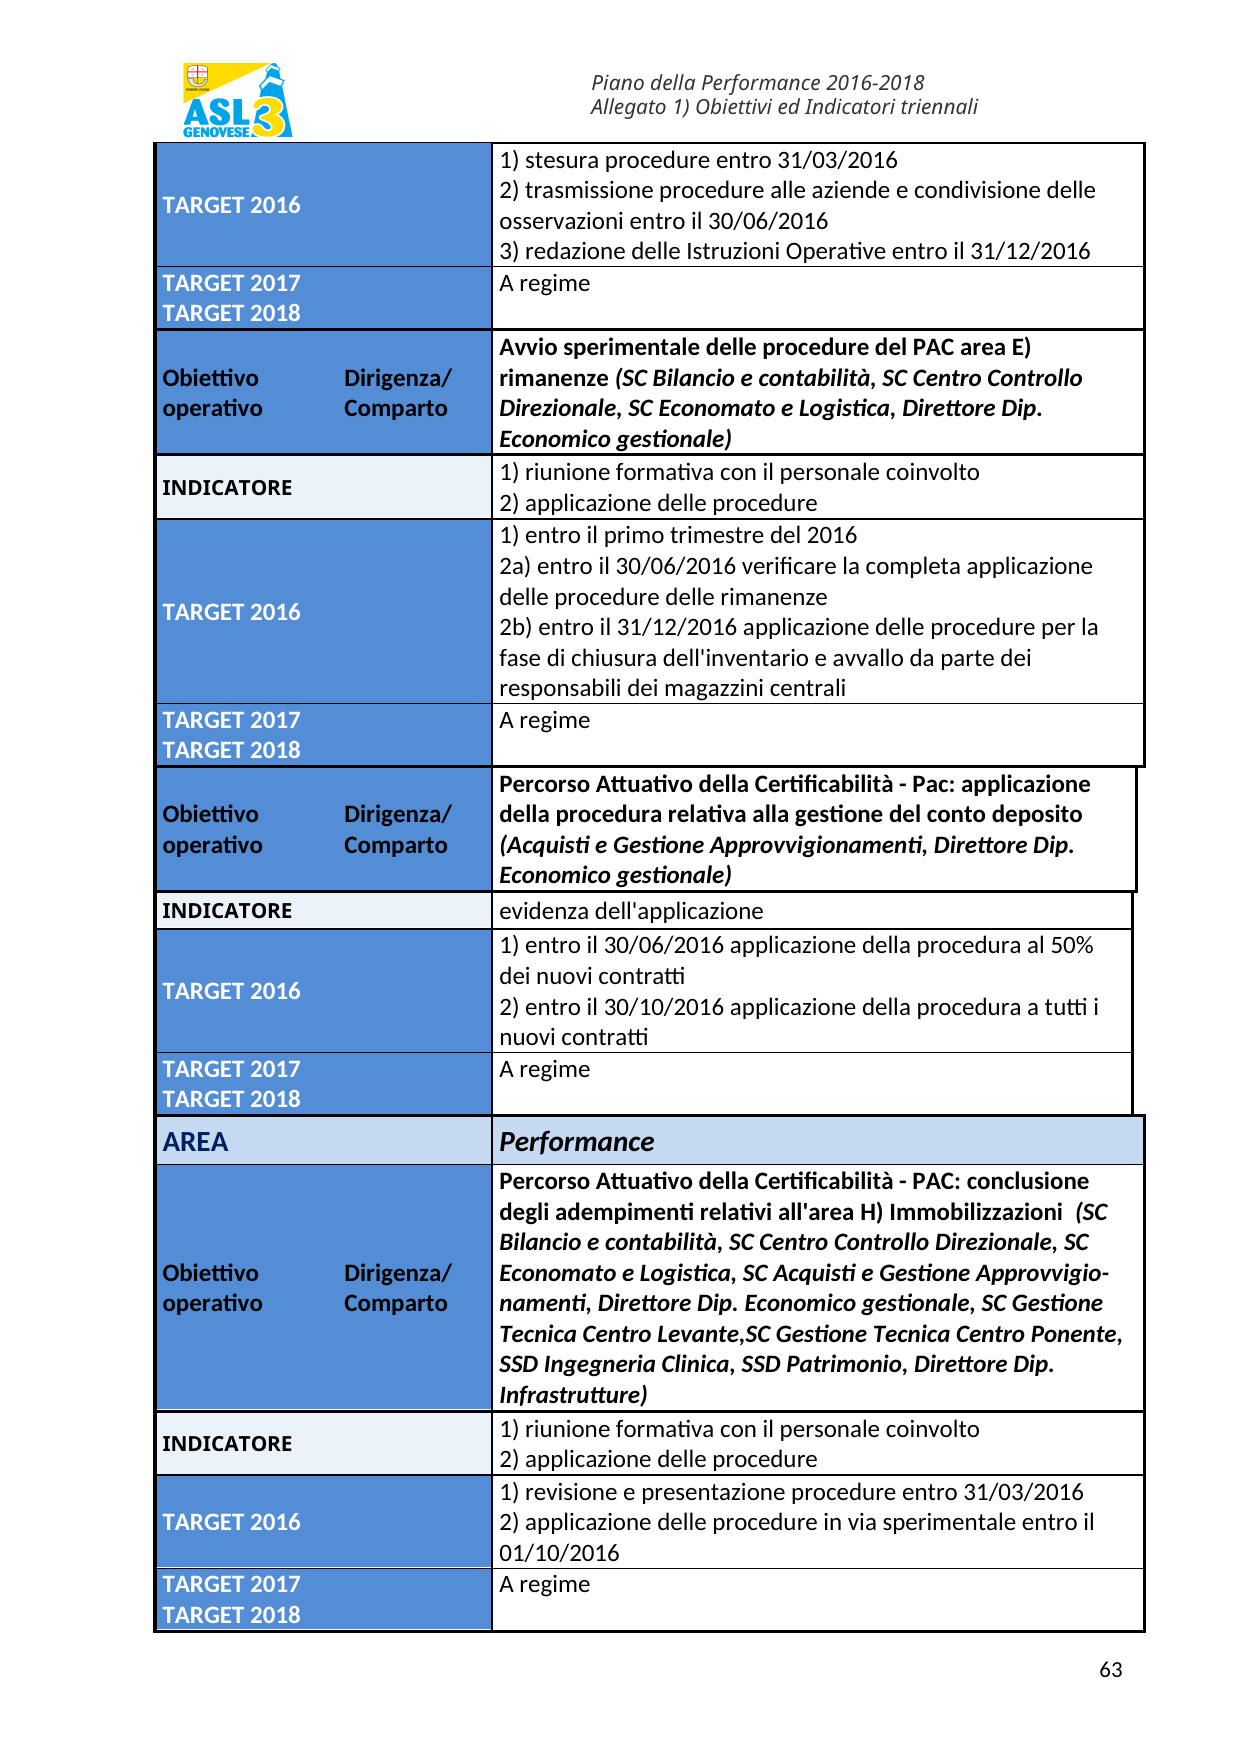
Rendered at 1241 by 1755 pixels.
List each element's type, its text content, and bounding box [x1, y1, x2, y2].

table_cell 1) revisione e presentazione procedure entro 31/03/2016 2) applicazione delle procedure in via sperimentale entro il 01/10/2016 [493, 1476, 1143, 1567]
table_cell 1) entro il primo trimestre del 2016 2a) entro il 30/06/2016 verificare la completa applicazione delle procedure delle rimanenze 2b) entro il 31/12/2016 applicazione delle procedure per la fase di chiusura dell'inventario e avvallo da parte dei responsabili dei magazzini centrali [493, 520, 1143, 703]
table_cell [337, 1569, 491, 1599]
table_cell [337, 930, 491, 1052]
table_cell Obiettivo operativo [157, 1165, 337, 1409]
table_cell TARGET 2017 [157, 704, 337, 734]
table_cell [337, 520, 491, 703]
table_cell TARGET 2018 [157, 1599, 337, 1629]
table_cell [337, 267, 491, 298]
table_cell [1137, 890, 1144, 927]
table_cell [337, 298, 491, 328]
table_cell INDICATORE [157, 893, 491, 927]
table_cell TARGET 2017 [157, 1569, 337, 1599]
table_cell [337, 1599, 491, 1629]
table_cell Avvio sperimentale delle procedure del PAC area E) rimanenze (SC Bilancio e contabilità, SC Centro Controllo Direzionale, SC Economato e Logistica, Direttore Dip. Economico gestionale) [493, 331, 1143, 453]
table_cell INDICATORE [157, 456, 491, 517]
table_cell INDICATORE [157, 1413, 491, 1474]
table_cell Percorso Attuativo della Certificabilità - PAC: conclusione degli adempimenti relativi all'area H) Immobilizzazioni (SC Bilancio e contabilità, SC Centro Controllo Direzionale, SC Economato e Logistica, SC Acquisti e Gestione Approvvigio-namenti, Direttore Dip. Economico gestionale, SC Gestione Tecnica Centro Levante,SC Gestione Tecnica Centro Ponente, SSD Ingegneria Clinica, SSD Patrimonio, Direttore Dip. Infrastrutture) [493, 1165, 1143, 1409]
table_cell [337, 143, 491, 266]
table_cell TARGET 2016 [157, 930, 337, 1052]
table_cell Dirigenza/ Comparto [337, 331, 491, 453]
table_cell TARGET 2018 [157, 734, 337, 765]
table_cell TARGET 2016 [157, 1476, 337, 1567]
table_cell [337, 734, 491, 765]
table_cell [1137, 1052, 1144, 1083]
table_cell TARGET 2018 [157, 1083, 337, 1114]
table_cell TARGET 2018 [157, 298, 337, 328]
table_cell [337, 1083, 491, 1114]
table_cell A regime [493, 1053, 1131, 1083]
table_cell TARGET 2017 [157, 267, 337, 298]
table_cell [1138, 768, 1144, 890]
table_cell [493, 1083, 1131, 1114]
table_cell [337, 1476, 491, 1567]
table_cell Dirigenza/ Comparto [337, 1165, 491, 1409]
table_cell [493, 734, 1143, 765]
table_cell Percorso Attuativo della Certificabilità - Pac: applicazione della procedura relativa alla gestione del conto deposito (Acquisti e Gestione Approvvigionamenti, Direttore Dip. Economico gestionale) [493, 768, 1135, 890]
table_cell TARGET 2017 [157, 1053, 337, 1083]
table_cell [337, 1053, 491, 1083]
table_cell Performance [493, 1117, 1143, 1164]
table_cell 1) entro il 30/06/2016 applicazione della procedura al 50% dei nuovi contratti 2) entro il 30/10/2016 applicazione della procedura a tutti i nuovi contratti [493, 930, 1131, 1052]
table_cell 1) riunione formativa con il personale coinvolto 2) applicazione delle procedure [493, 456, 1143, 517]
table_cell A regime [493, 1569, 1143, 1599]
table_cell [493, 298, 1143, 328]
table_cell AREA [157, 1117, 491, 1164]
table_cell evidenza dell'applicazione [493, 893, 1131, 927]
table_cell TARGET 2016 [157, 520, 337, 703]
table_cell 1) stesura procedure entro 31/03/2016 2) trasmissione procedure alle aziende e condivisione delle osservazioni entro il 30/06/2016 3) redazione delle Istruzioni Operative entro il 31/12/2016 [493, 144, 1143, 266]
table_cell A regime [493, 704, 1143, 734]
table_cell TARGET 2016 [157, 143, 337, 266]
table_cell [1137, 928, 1144, 1052]
table_cell Obiettivo operativo [157, 331, 337, 453]
table_cell Dirigenza/ Comparto [337, 768, 491, 890]
table_cell [337, 704, 491, 734]
table_cell [493, 1599, 1143, 1629]
table_cell Obiettivo operativo [157, 768, 337, 890]
table_cell 1) riunione formativa con il personale coinvolto 2) applicazione delle procedure [493, 1413, 1143, 1474]
table_cell A regime [493, 267, 1143, 298]
table_cell [1137, 1083, 1144, 1114]
